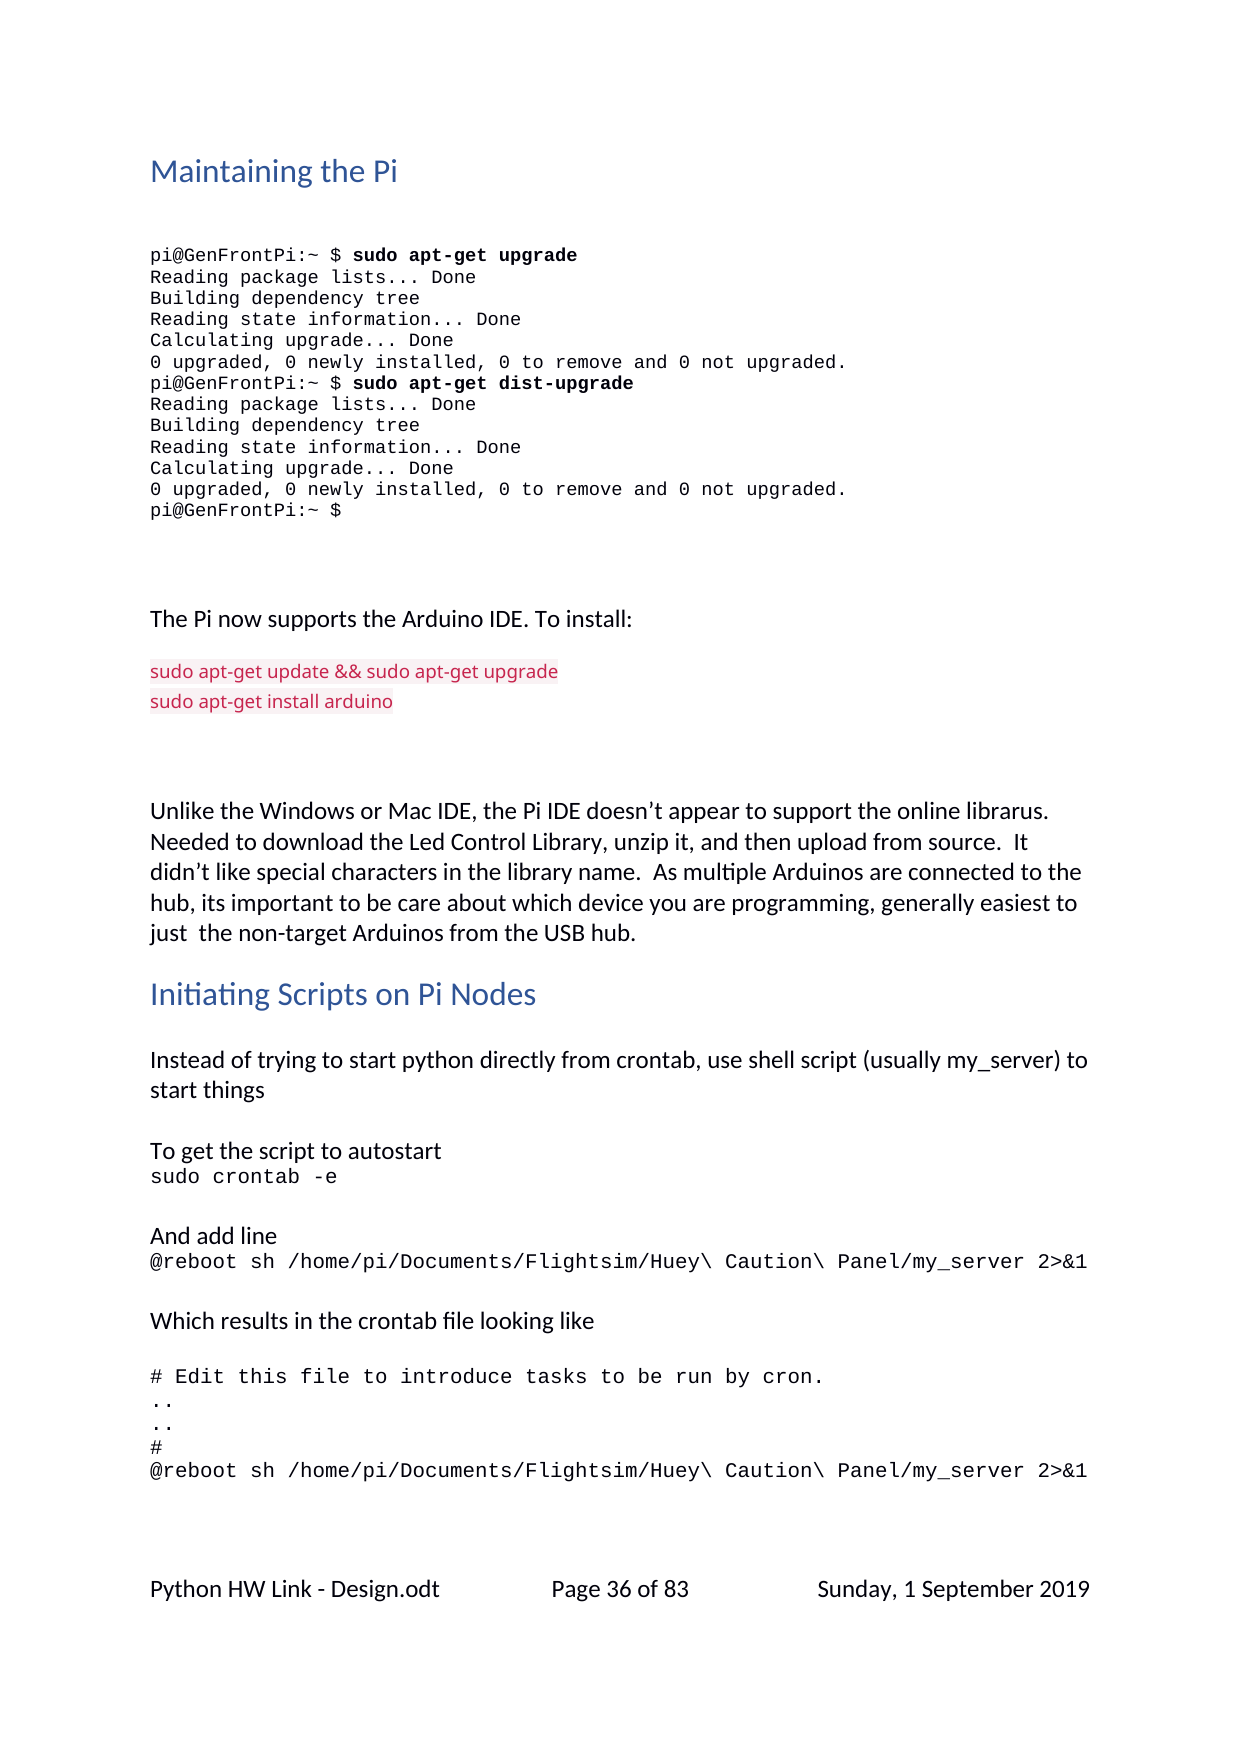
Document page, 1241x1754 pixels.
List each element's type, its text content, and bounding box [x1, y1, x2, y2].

text To get the script to autostart [150, 1136, 1090, 1166]
subtitle Maintaining the Pi [150, 150, 1090, 191]
text pi@GenFrontPi:~ $ sudo apt-get upgrade [150, 246, 1090, 267]
text .. [150, 1389, 1090, 1413]
text Building dependency tree [150, 416, 1090, 437]
text Reading state information... Done [150, 310, 1090, 331]
text start things [150, 1074, 1090, 1105]
text Calculating upgrade... Done [150, 459, 1090, 480]
text Reading package lists... Done [150, 267, 1090, 289]
subtitle Initiating Scripts on Pi Nodes [150, 973, 1090, 1013]
text Calculating upgrade... Done [150, 331, 1090, 352]
text # [150, 1437, 1090, 1461]
text pi@GenFrontPi:~ $ sudo apt-get dist-upgrade [150, 374, 1090, 395]
text Which results in the crontab file looking like [150, 1305, 1090, 1335]
text @reboot sh /home/pi/Documents/Flightsim/Huey\ Caution\ Panel/my_server 2>&1 [150, 1461, 1090, 1484]
text Unlike the Windows or Mac IDE, the Pi IDE doesn’t appear to support the online librarus. Needed to download the Led Control Library, unzip it, and then upload from source. It didn’t like special characters in the library name. As multiple Arduinos are connected to the hub, its important to be care about which device you are programming, generally easiest to just the non-target Arduinos from the USB hub. [150, 795, 1090, 948]
text pi@GenFrontPi:~ $ [150, 501, 1090, 522]
text Instead of trying to start python directly from crontab, use shell script (usually my_server) to [150, 1044, 1090, 1074]
text Reading state information... Done [150, 437, 1090, 459]
text The Pi now supports the Arduino IDE. To install: [150, 603, 1090, 633]
text @reboot sh /home/pi/Documents/Flightsim/Huey\ Caution\ Panel/my_server 2>&1 [150, 1251, 1090, 1274]
text And add line [150, 1220, 1090, 1251]
text 0 upgraded, 0 newly installed, 0 to remove and 0 not upgraded. [150, 352, 1090, 374]
text .. [150, 1413, 1090, 1437]
text # Edit this file to introduce tasks to be run by cron. [150, 1366, 1090, 1389]
text Reading package lists... Done [150, 395, 1090, 416]
text 0 upgraded, 0 newly installed, 0 to remove and 0 not upgraded. [150, 480, 1090, 501]
text sudo crontab -e [150, 1166, 1090, 1190]
text sudo apt-get update && sudo apt-get upgrade sudo apt-get install arduino [150, 658, 1090, 714]
text Building dependency tree [150, 289, 1090, 310]
